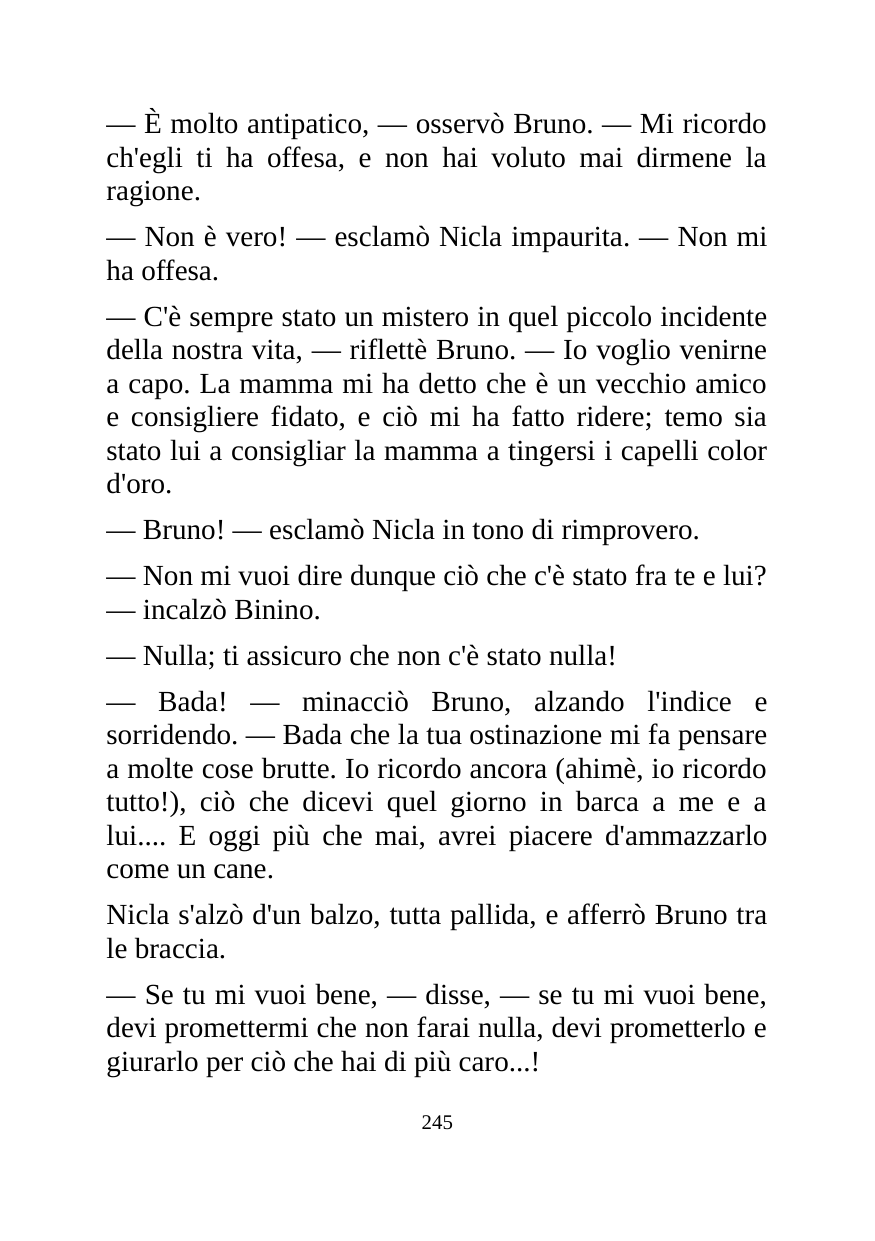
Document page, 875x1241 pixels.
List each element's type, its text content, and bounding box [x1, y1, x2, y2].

text — Bada! — minacciò Bruno, alzando l'indice e sorridendo. — Bada che la tua ostinazione mi fa pensare a molte cose brutte. Io ricordo ancora (ahimè, io ricordo tutto!), ciò che dicevi quel giorno in barca a me e a lui.... E oggi più che mai, avrei piacere d'ammazzarlo come un cane. [106, 684, 768, 885]
text — Se tu mi vuoi bene, — disse, — se tu mi vuoi bene, devi promettermi che non farai nulla, devi prometterlo e giurarlo per ciò che hai di più caro...! [106, 977, 768, 1077]
text — È molto antipatico, — osservò Bruno. — Mi ricordo ch'egli ti ha offesa, e non hai voluto mai dirmene la ragione. [106, 106, 768, 207]
text — Bruno! — esclamò Nicla in tono di rimprovero. [106, 512, 768, 546]
text Nicla s'alzò d'un balzo, tutta pallida, e afferrò Bruno tra le braccia. [106, 897, 768, 964]
text — C'è sempre stato un mistero in quel piccolo incidente della nostra vita, — riflettè Bruno. — Io voglio venirne a capo. La mamma mi ha detto che è un vecchio amico e consigliere fidato, e ciò mi ha fatto ridere; temo sia stato lui a consigliar la mamma a tingersi i capelli color d'oro. [106, 299, 768, 500]
text — Non mi vuoi dire dunque ciò che c'è stato fra te e lui? — incalzò Binino. [106, 558, 768, 625]
text — Non è vero! — esclamò Nicla impaurita. — Non mi ha offesa. [106, 219, 768, 286]
text — Nulla; ti assicuro che non c'è stato nulla! [106, 638, 768, 671]
